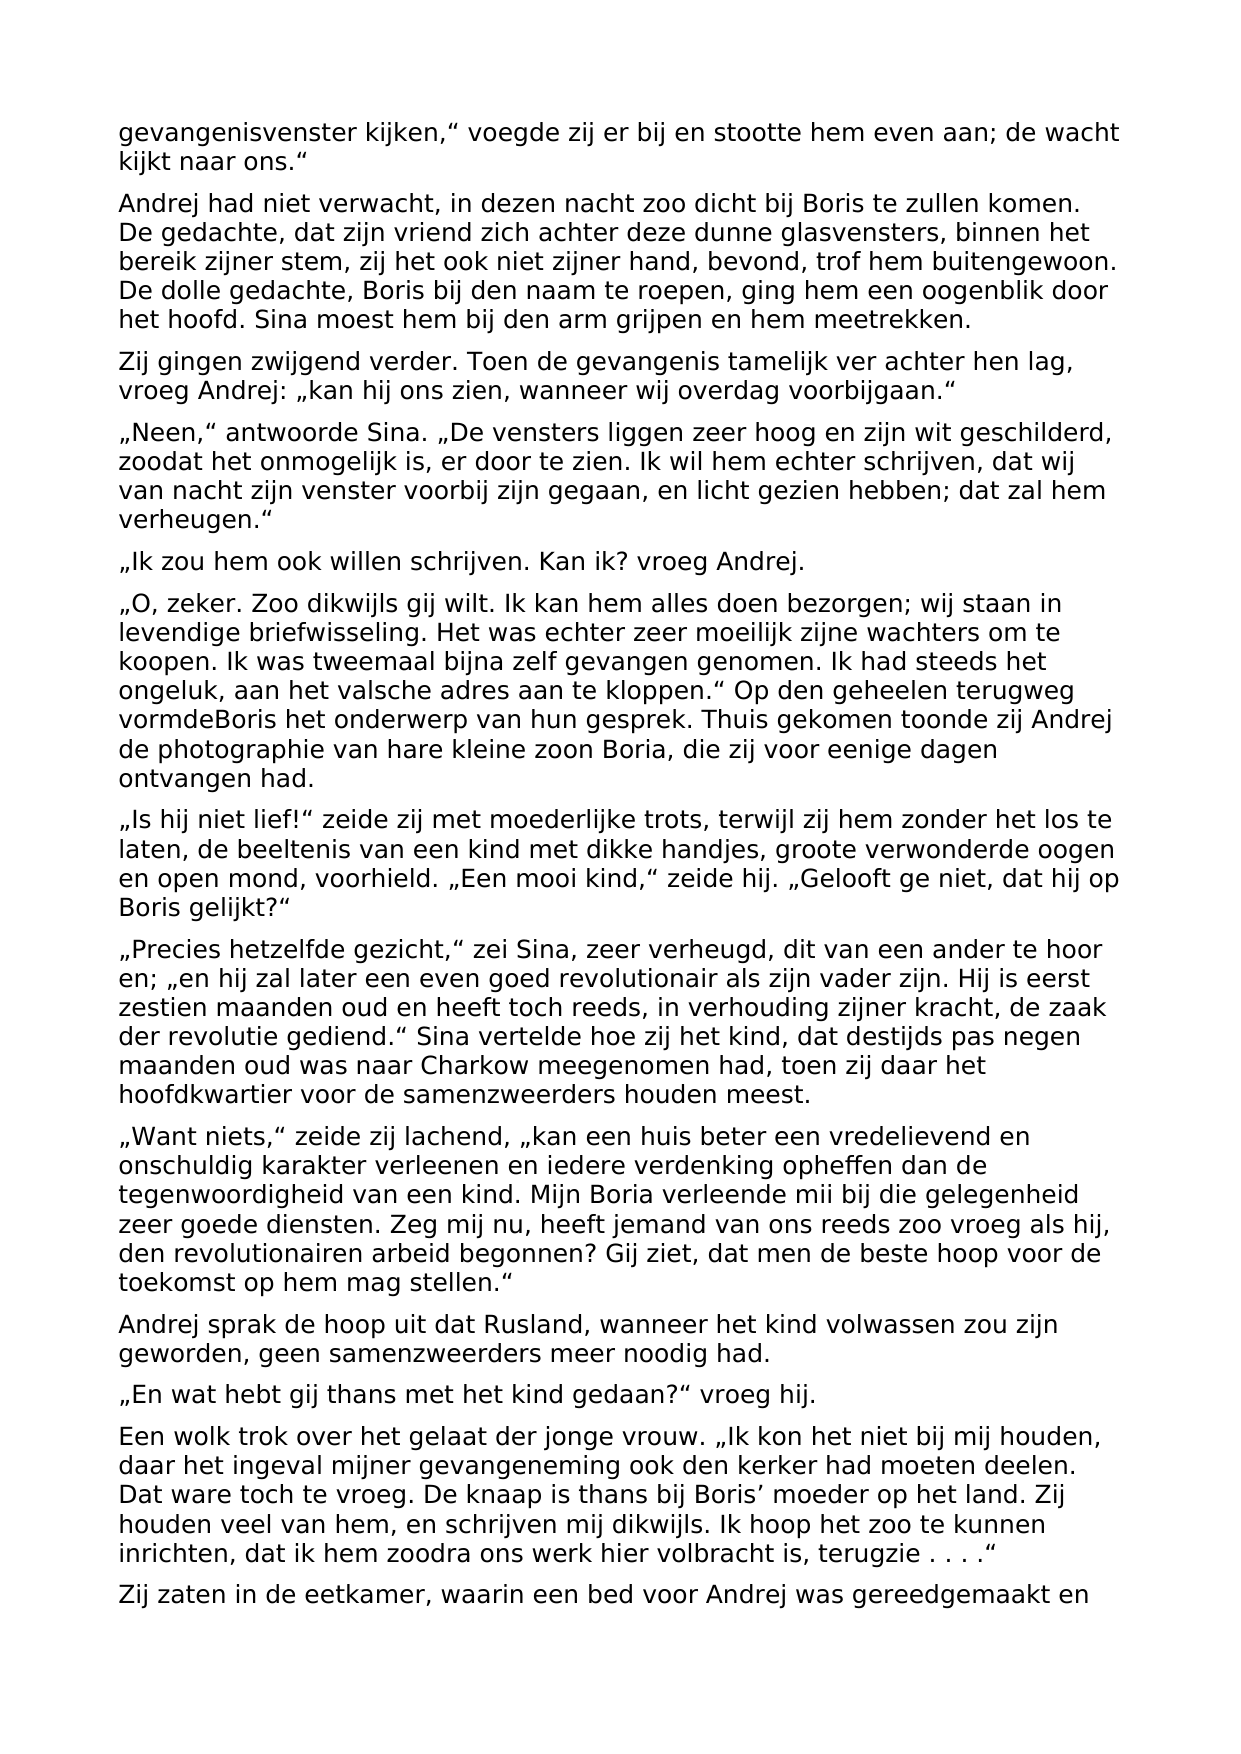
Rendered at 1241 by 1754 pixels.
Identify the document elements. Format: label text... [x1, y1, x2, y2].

text „Neen,“ antwoorde Sina. „De vensters liggen zeer hoog en zijn wit geschilderd, zoodat het onmogelijk is, er door te zien. Ik wil hem echter schrijven, dat wij van nacht zijn venster voorbij zijn gegaan, en licht gezien hebben; dat zal hem verheugen.“ [118, 418, 1122, 535]
text gevangenisvenster kijken,“ voegde zij er bij en stootte hem even aan; de wacht kijkt naar ons.“ [118, 118, 1122, 176]
text „O, zeker. Zoo dikwijls gij wilt. Ik kan hem alles doen bezorgen; wij staan in levendige briefwisseling. Het was echter zeer moeilijk zijne wachters om te koopen. Ik was tweemaal bijna zelf gevangen genomen. Ik had steeds het ongeluk, aan het valsche adres aan te kloppen.“ Op den geheelen terugweg vormdeBoris het onderwerp van hun gesprek. Thuis gekomen toonde zij Andrej de photographie van hare kleine zoon Boria, die zij voor eenige dagen ontvangen had. [118, 589, 1122, 793]
text „Ik zou hem ook willen schrijven. Kan ik? vroeg Andrej. [118, 547, 1122, 576]
text „Want niets,“ zeide zij lachend, „kan een huis beter een vredelievend en onschuldig karakter verleenen en iedere verdenking opheffen dan de tegenwoordigheid van een kind. Mijn Boria verleende mii bij die gelegenheid zeer goede diensten. Zeg mij nu, heeft jemand van ons reeds zoo vroeg als hij, den revolutionairen arbeid begonnen? Gij ziet, dat men de beste hoop voor de toekomst op hem mag stellen.“ [118, 1122, 1122, 1297]
text „Is hij niet lief!“ zeide zij met moederlijke trots, terwijl zij hem zonder het los te laten, de beeltenis van een kind met dikke handjes, groote verwonderde oogen en open mond, voorhield. „Een mooi kind,“ zeide hij. „Gelooft ge niet, dat hij op Boris gelijkt?“ [118, 806, 1122, 922]
text Andrej had niet verwacht, in dezen nacht zoo dicht bij Boris te zullen komen. De gedachte, dat zijn vriend zich achter deze dunne glasvensters, binnen het bereik zijner stem, zij het ook niet zijner hand, bevond, trof hem buitengewoon. De dolle gedachte, Boris bij den naam te roepen, ging hem een oogenblik door het hoofd. Sina moest hem bij den arm grijpen en hem meetrekken. [118, 189, 1122, 335]
text „En wat hebt gij thans met het kind gedaan?“ vroeg hij. [118, 1381, 1122, 1410]
text Zij gingen zwijgend verder. Toen de gevangenis tamelijk ver achter hen lag, vroeg Andrej: „kan hij ons zien, wanneer wij overdag voorbijgaan.“ [118, 347, 1122, 406]
text „Precies hetzelfde gezicht,“ zei Sina, zeer verheugd, dit van een ander te hoor en; „en hij zal later een even goed revolutionair als zijn vader zijn. Hij is eerst zestien maanden oud en heeft toch reeds, in verhouding zijner kracht, de zaak der revolutie gediend.“ Sina vertelde hoe zij het kind, dat destijds pas negen maanden oud was naar Charkow meegenomen had, toen zij daar het hoofdkwartier voor de samenzweerders houden meest. [118, 935, 1122, 1110]
text Een wolk trok over het gelaat der jonge vrouw. „Ik kon het niet bij mij houden, daar het ingeval mijner gevangeneming ook den kerker had moeten deelen. Dat ware toch te vroeg. De knaap is thans bij Boris’ moeder op het land. Zij houden veel van hem, en schrijven mij dikwijls. Ik hoop het zoo te kunnen inrichten, dat ik hem zoodra ons werk hier volbracht is, terugzie . . . .“ [118, 1422, 1122, 1568]
text Andrej sprak de hoop uit dat Rusland, wanneer het kind volwassen zou zijn geworden, geen samenzweerders meer noodig had. [118, 1310, 1122, 1368]
text Zij zaten in de eetkamer, waarin een bed voor Andrej was gereedgemaakt en [118, 1581, 1122, 1610]
